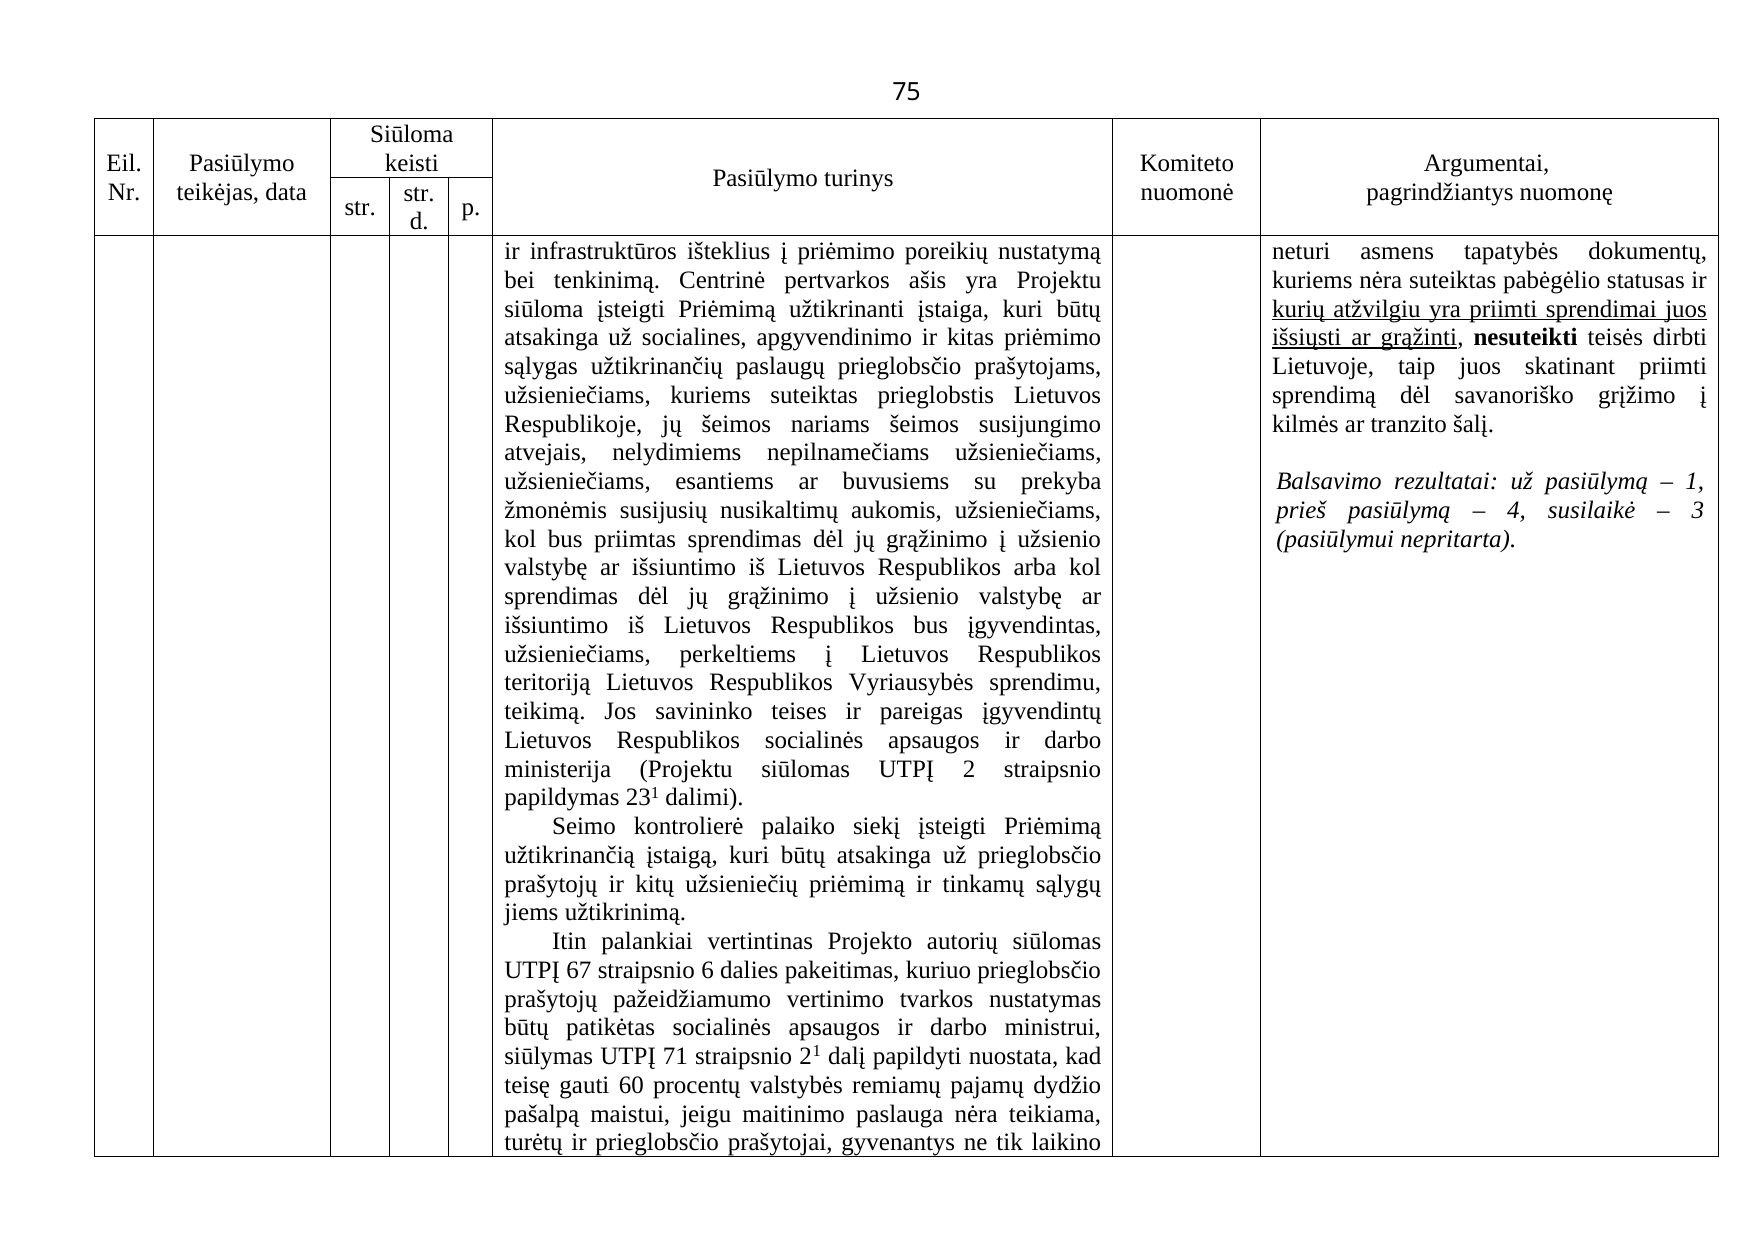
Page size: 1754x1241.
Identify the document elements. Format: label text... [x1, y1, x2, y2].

table_header Siūloma keisti [331, 119, 492, 177]
table_cell [1113, 236, 1260, 1156]
table_cell ir infrastruktūros išteklius į priėmimo poreikių nustatymą bei tenkinimą. Centrinė pertvarkos ašis yra Projektu siūloma įsteigti Priėmimą užtikrinanti įstaiga, kuri būtų atsakinga už socialines, apgyvendinimo ir kitas priėmimo sąlygas užtikrinančių paslaugų prieglobsčio prašytojams, užsieniečiams, kuriems suteiktas prieglobstis Lietuvos Respublikoje, jų šeimos nariams šeimos susijungimo atvejais, nelydimiems nepilnamečiams užsieniečiams, užsieniečiams, esantiems ar buvusiems su prekyba žmonėmis susijusių nusikaltimų aukomis, užsieniečiams, kol bus priimtas sprendimas dėl jų grąžinimo į užsienio valstybę ar išsiuntimo iš Lietuvos Respublikos arba kol sprendimas dėl jų grąžinimo į užsienio valstybę ar išsiuntimo iš Lietuvos Respublikos bus įgyvendintas, užsieniečiams, perkeltiems į Lietuvos Respublikos teritoriją Lietuvos Respublikos Vyriausybės sprendimu, teikimą. Jos savininko teises ir pareigas įgyvendintų Lietuvos Respublikos socialinės apsaugos ir darbo ministerija (Projektu siūlomas UTPĮ 2 straipsnio papildymas 231 dalimi). Seimo kontrolierė palaiko siekį įsteigti Priėmimą užtikrinančią įstaigą, kuri būtų atsakinga už prieglobsčio prašytojų ir kitų užsieniečių priėmimą ir tinkamų sąlygų jiems užtikrinimą. Itin palankiai vertintinas Projekto autorių siūlomas UTPĮ 67 straipsnio 6 dalies pakeitimas, kuriuo prieglobsčio prašytojų pažeidžiamumo vertinimo tvarkos nustatymas būtų patikėtas socialinės apsaugos ir darbo ministrui, siūlymas UTPĮ 71 straipsnio 21 dalį papildyti nuostata, kad teisę gauti 60 procentų valstybės remiamų pajamų dydžio pašalpą maistui, jeigu maitinimo paslauga nėra teikiama, turėtų ir prieglobsčio prašytojai, gyvenantys ne tik laikino [493, 236, 1112, 1156]
table_cell str. [331, 178, 389, 235]
table_cell p. [449, 178, 492, 235]
table_header Eil. Nr. [95, 119, 153, 235]
table_cell [449, 236, 492, 1156]
table_cell [95, 236, 153, 1156]
table_header Pasiūlymo turinys [493, 119, 1112, 235]
table_header Pasiūlymo teikėjas, data [154, 119, 330, 235]
table_header Argumentai, pagrindžiantys nuomonę [1261, 119, 1718, 235]
table_cell [390, 236, 448, 1156]
table_header Komiteto nuomonė [1113, 119, 1260, 235]
table_cell neturi asmens tapatybės dokumentų, kuriems nėra suteiktas pabėgėlio statusas ir kurių atžvilgiu yra priimti sprendimai juos išsiųsti ar grąžinti, nesuteikti teisės dirbti Lietuvoje, taip juos skatinant priimti sprendimą dėl savanoriško grįžimo į kilmės ar tranzito šalį. Balsavimo rezultatai: už pasiūlymą – 1, prieš pasiūlymą – 4, susilaikė – 3 (pasiūlymui nepritarta). [1261, 236, 1718, 1156]
table_cell str. d. [390, 178, 448, 235]
table_cell [331, 236, 389, 1156]
table_cell [154, 236, 330, 1156]
